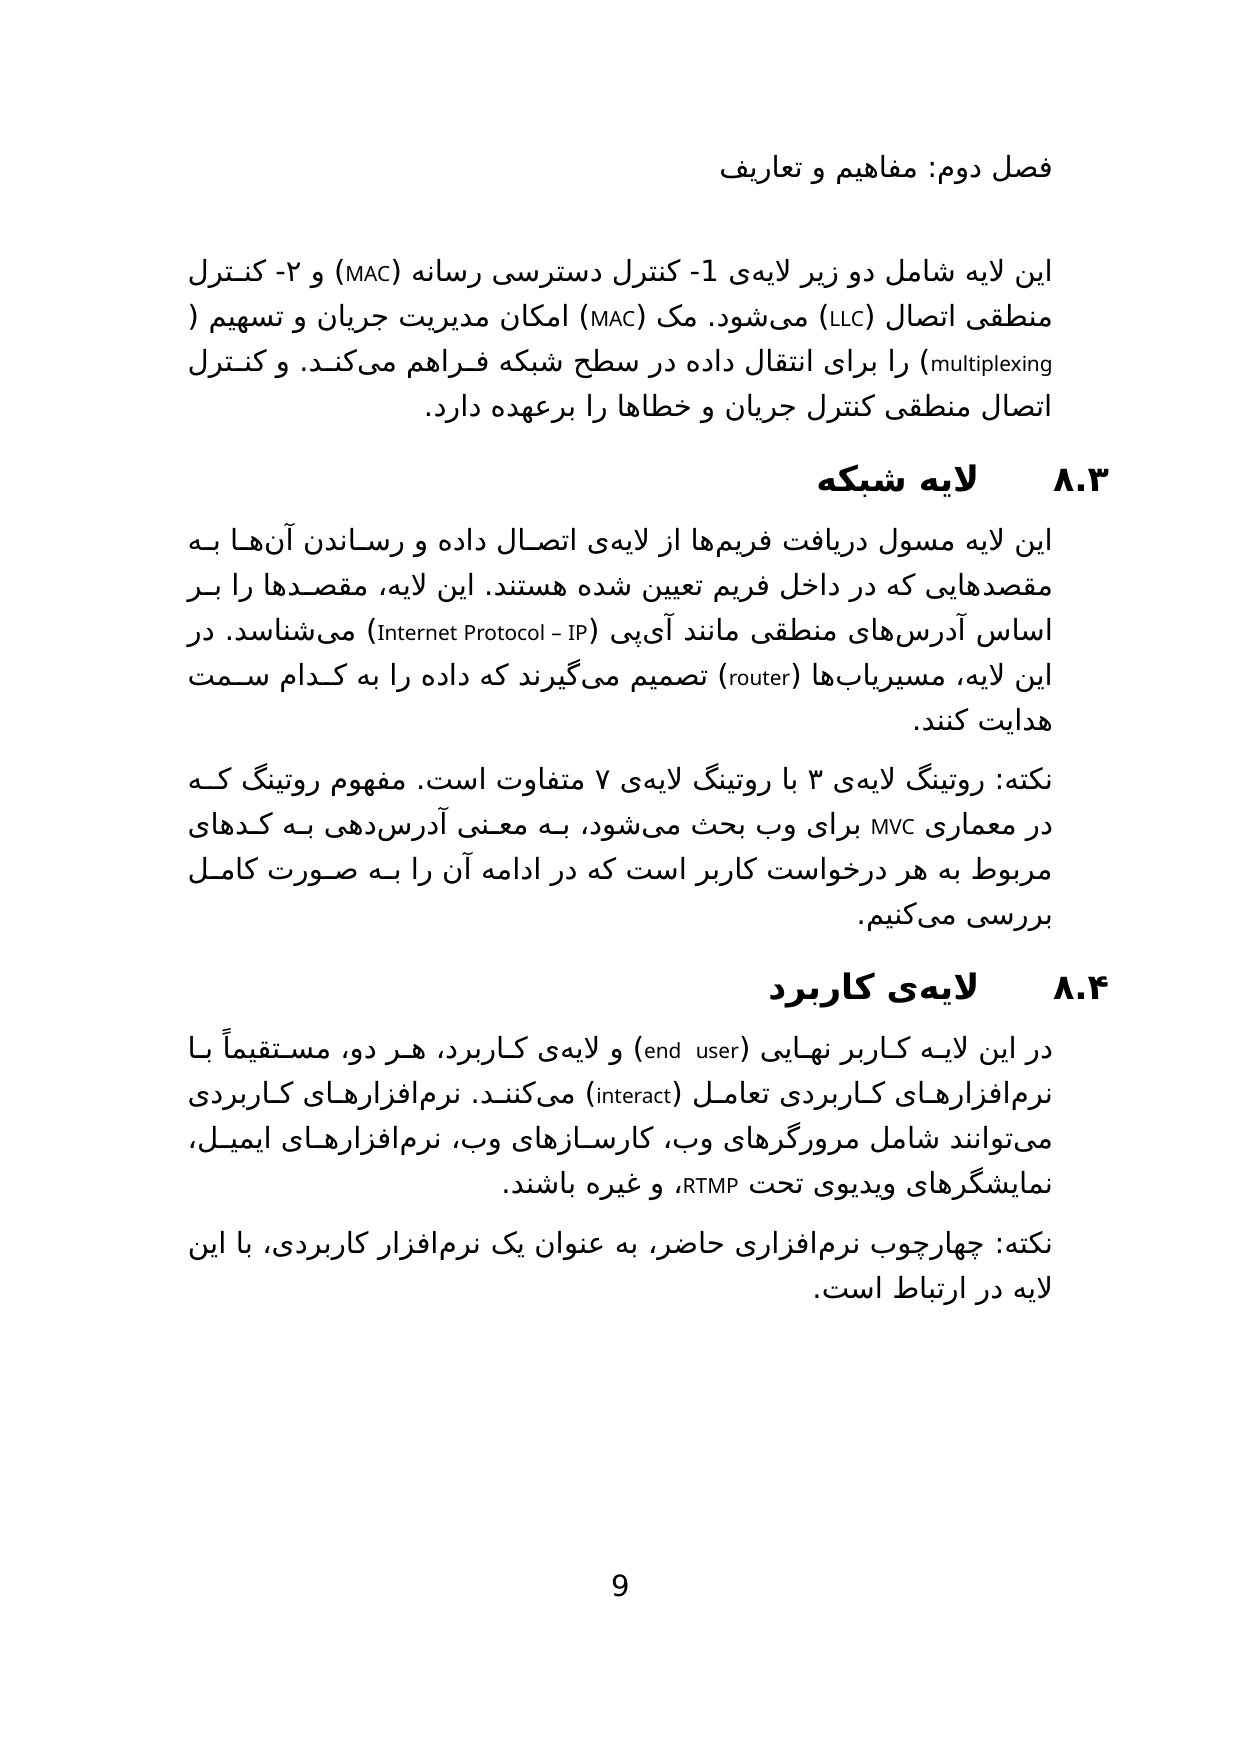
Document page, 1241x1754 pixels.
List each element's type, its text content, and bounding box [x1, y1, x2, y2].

subtitle لایه شبکه [187, 459, 1053, 499]
text در این لایه کاربر نهایی (end user) و لایه‌ی کاربرد، هر دو، مستقیماً با نرم‌افزار‌های کاربردی تعامل (interact) می‌کنند. نرم‌افزار‌های کاربردی می‌توانند شامل مرورگر‌های وب، کارساز‌های وب، نرم‌افزار‌های ایمیل، نمایشگر‌های ویدیوی تحت RTMP، و غیره باشند. [187, 1020, 1053, 1200]
text این لایه مسول دریافت فریم‌ها از لایه‌ی اتصال داده و رساندن آن‌ها به مقصد‌هایی که در داخل فریم تعیین شده هستند. این لایه، مقصد‌ها را بر اساس آدرس‌های منطقی مانند آی‌پی (Internet Protocol – IP) می‌شناسد. در این لایه، مسیریاب‌ها (router) تصمیم می‌گیرند که داده را به کدام سمت هدایت کنند. [187, 512, 1053, 737]
text این لایه شامل دو زیر لایه‌ی 1- کنترل دسترسی رسانه (MAC) و ۲- کنترل منطقی اتصال (LLC) می‌شود. مک (MAC) امکان مدیریت جریان و تسهیم (multiplexing) را برای انتقال داده در سطح شبکه فراهم می‌کند. و کنترل اتصال منطقی کنترل جریان و خطاها را برعهده دارد. [187, 243, 1053, 423]
subtitle لایه‌ی کاربرد [187, 967, 1053, 1008]
text نکته: چهارچوب نرم‌افزاری حاضر، به عنوان یک نرم‌افزار کاربردی، با این لایه در ارتباط است. [187, 1215, 1053, 1305]
text نکته: روتینگ لایه‌ی ۳ با روتینگ لایه‌ی ۷ متفاوت است. مفهوم روتینگ که در معماری MVC برای وب بحث می‌شود، به معنی آدرس‌دهی به کد‌های مربوط به هر درخواست کاربر است که در ادامه آن را به صورت کامل بررسی می‌کنیم. [187, 752, 1053, 932]
